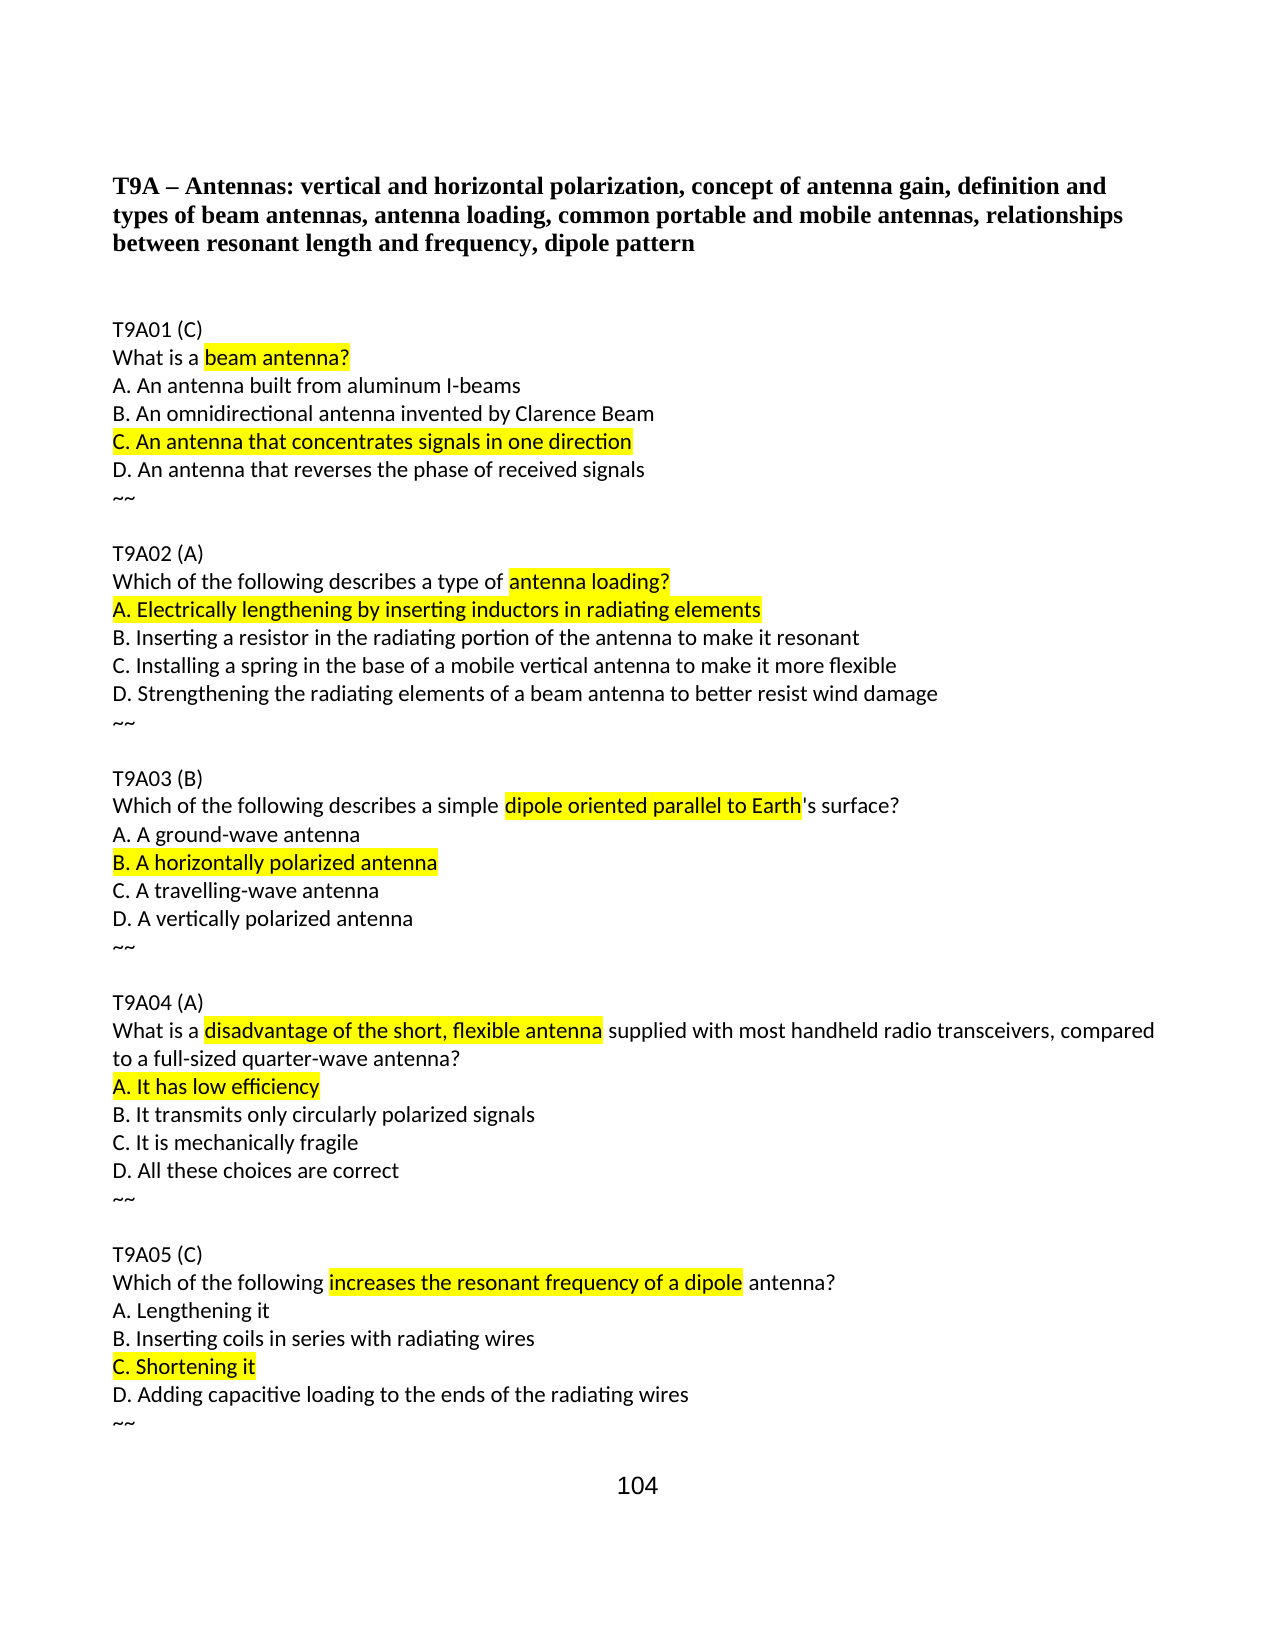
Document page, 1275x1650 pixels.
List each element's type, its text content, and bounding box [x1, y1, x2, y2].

text C. An antenna that concentrates signals in one direction [112, 427, 1162, 455]
text T9A05 (C) [112, 1240, 1162, 1268]
text C. A travelling-wave antenna [112, 876, 1162, 904]
text D. Adding capacitive loading to the ends of the radiating wires [112, 1380, 1162, 1408]
text A. Lengthening it [112, 1296, 1162, 1324]
text B. A horizontally polarized antenna [112, 848, 1162, 876]
text ~~ [112, 1184, 1162, 1212]
text B. It transmits only circularly polarized signals [112, 1100, 1162, 1128]
text What is a disadvantage of the short, flexible antenna supplied with most handheld radio transceivers, compared to a full-sized quarter-wave antenna? [112, 1016, 1162, 1072]
text D. A vertically polarized antenna [112, 904, 1162, 932]
text T9A03 (B) [112, 764, 1162, 792]
text B. An omnidirectional antenna invented by Clarence Beam [112, 399, 1162, 427]
text ~~ [112, 483, 1162, 511]
text T9A01 (C) [112, 315, 1162, 343]
text A. Electrically lengthening by inserting inductors in radiating elements [112, 596, 1162, 623]
text D. An antenna that reverses the phase of received signals [112, 455, 1162, 483]
text ~~ [112, 708, 1162, 736]
text ~~ [112, 1408, 1162, 1436]
text T9A02 (A) [112, 539, 1162, 567]
text D. Strengthening the radiating elements of a beam antenna to better resist wind damage [112, 679, 1162, 708]
text D. All these choices are correct [112, 1156, 1162, 1184]
text A. A ground-wave antenna [112, 820, 1162, 848]
text B. Inserting a resistor in the radiating portion of the antenna to make it resonant [112, 623, 1162, 652]
text C. It is mechanically fragile [112, 1128, 1162, 1156]
text A. An antenna built from aluminum I-beams [112, 371, 1162, 399]
text What is a beam antenna? [112, 343, 1162, 371]
text T9A04 (A) [112, 988, 1162, 1016]
text B. Inserting coils in series with radiating wires [112, 1324, 1162, 1352]
subtitle T9A – Antennas: vertical and horizontal polarization, concept of antenna gain, definition and types of beam antennas, antenna loading, common portable and mobile antennas, relationships between resonant length and frequency, dipole pattern [112, 171, 1162, 257]
text C. Shortening it [112, 1352, 1162, 1380]
text Which of the following describes a type of antenna loading? [112, 567, 1162, 596]
text C. Installing a spring in the base of a mobile vertical antenna to make it more flexible [112, 652, 1162, 679]
text Which of the following increases the resonant frequency of a dipole antenna? [112, 1268, 1162, 1296]
text ~~ [112, 932, 1162, 960]
text A. It has low efficiency [112, 1072, 1162, 1100]
text Which of the following describes a simple dipole oriented parallel to Earth's surface? [112, 792, 1162, 820]
